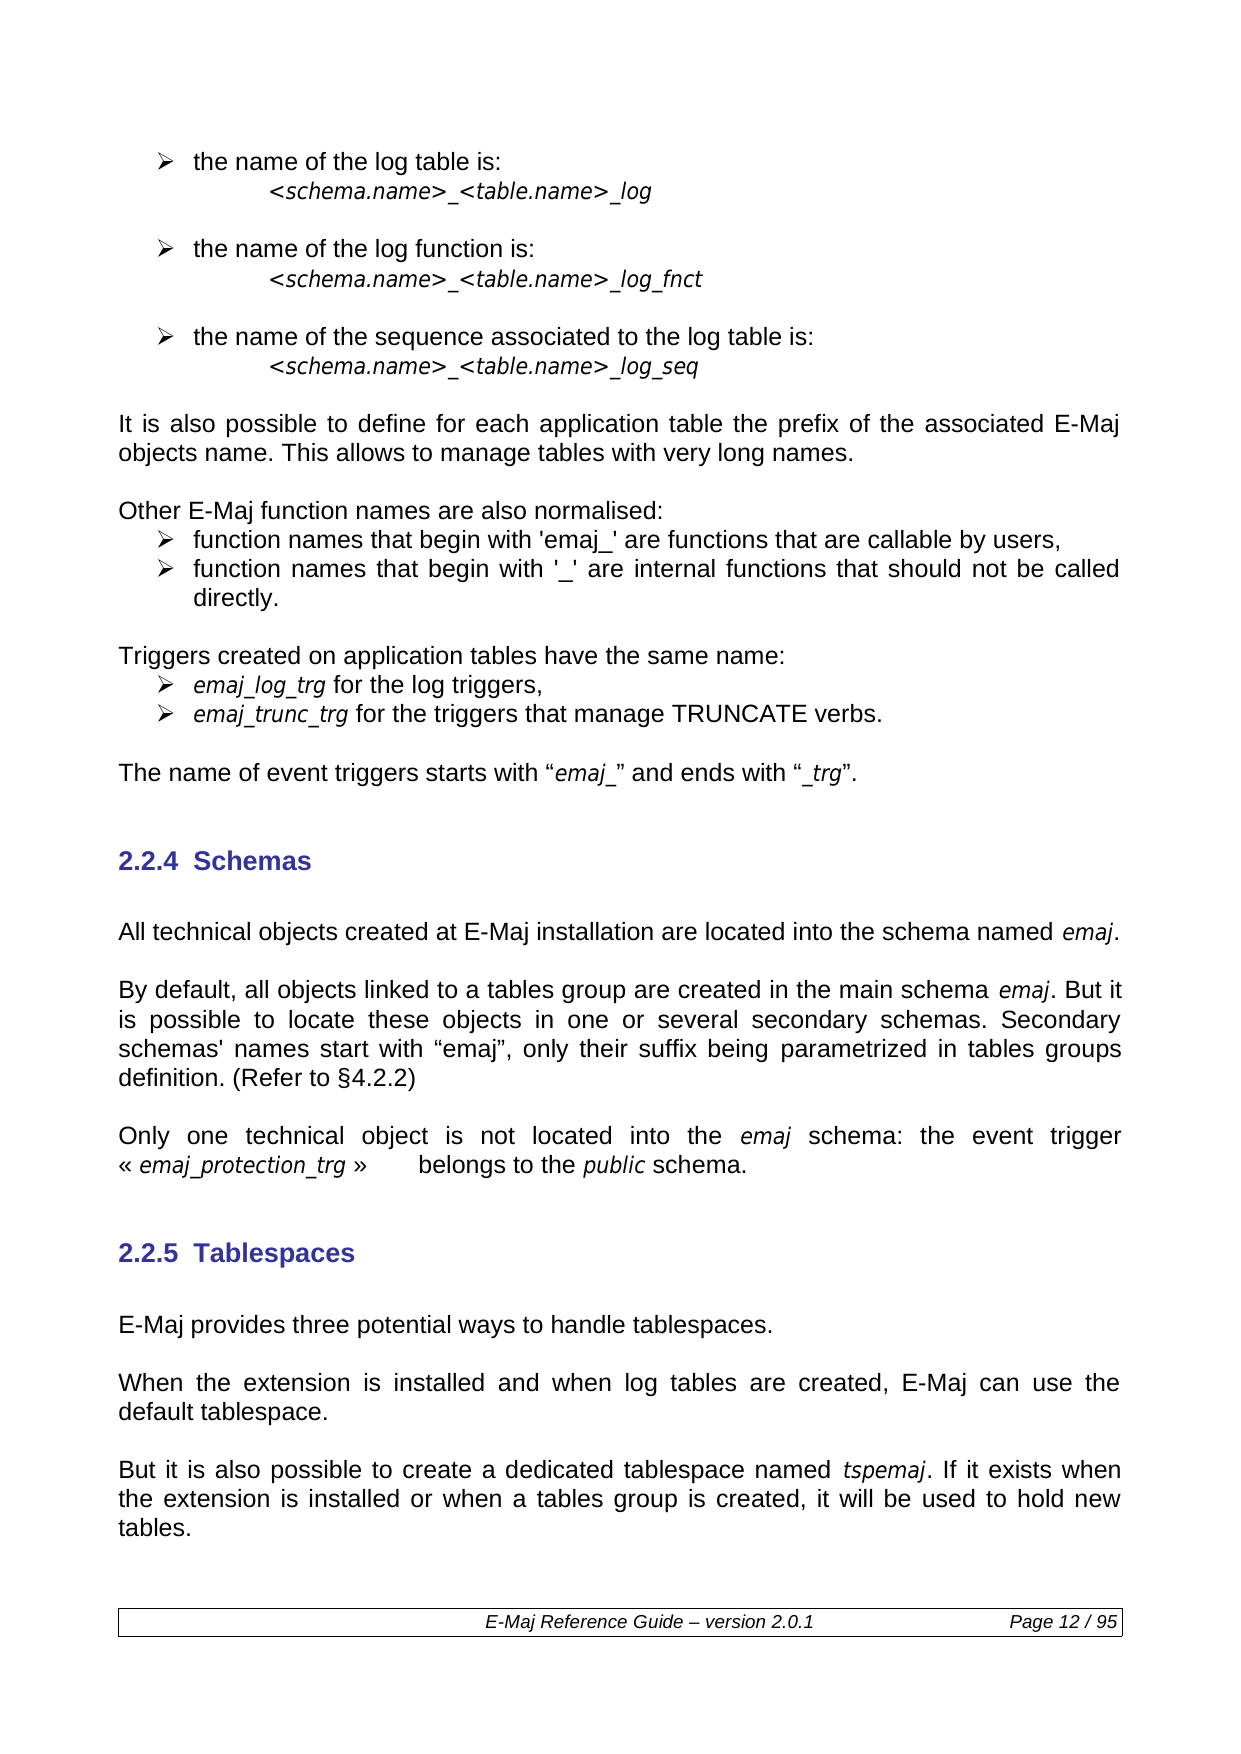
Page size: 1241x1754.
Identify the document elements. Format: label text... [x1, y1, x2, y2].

text Triggers created on application tables have the same name: [118, 641, 1122, 670]
text It is also possible to define for each application table the prefix of the associated E-Maj objects name. This allows to manage tables with very long names. [118, 380, 1122, 467]
list the name of the sequence associated to the log table is: <schema.name>_<table.name>_log_seq [156, 322, 1122, 380]
list the name of the log table is: <schema.name>_<table.name>_log [156, 147, 1122, 205]
text All technical objects created at E-Maj installation are located into the schema named emaj. [118, 917, 1122, 946]
text When the extension is installed and when log tables are created, E-Maj can use the default tablespace. [118, 1368, 1122, 1426]
text The name of event triggers starts with “emaj_” and ends with “_trg”. [118, 757, 1122, 787]
list emaj_trunc_trg for the triggers that manage TRUNCATE verbs. [156, 699, 1122, 728]
list function names that begin with 'emaj_' are functions that are callable by users, [156, 525, 1122, 554]
text But it is also possible to create a dedicated tablespace named tspemaj. If it exists when the extension is installed or when a tables group is created, it will be used to hold new tables. [118, 1455, 1122, 1542]
subtitle Schemas [118, 845, 1122, 876]
list the name of the log function is: <schema.name>_<table.name>_log_fnct [156, 234, 1122, 292]
text By default, all objects linked to a tables group are created in the main schema emaj. But it is possible to locate these objects in one or several secondary schemas. Secondary schemas' names start with “emaj”, only their suffix being parametrized in tables groups definition. (Refer to §4.2.2) [118, 975, 1122, 1092]
text E-Maj provides three potential ways to handle tablespaces. [118, 1309, 1122, 1339]
list function names that begin with '_' are internal functions that should not be called directly. [156, 554, 1122, 612]
list emaj_log_trg for the log triggers, [156, 670, 1122, 699]
subtitle Tablespaces [118, 1237, 1122, 1268]
text Only one technical object is not located into the emaj schema: the event trigger « emaj_protection_trg » belongs to the public schema. [118, 1121, 1122, 1179]
text Other E-Maj function names are also normalised: [118, 496, 1122, 525]
